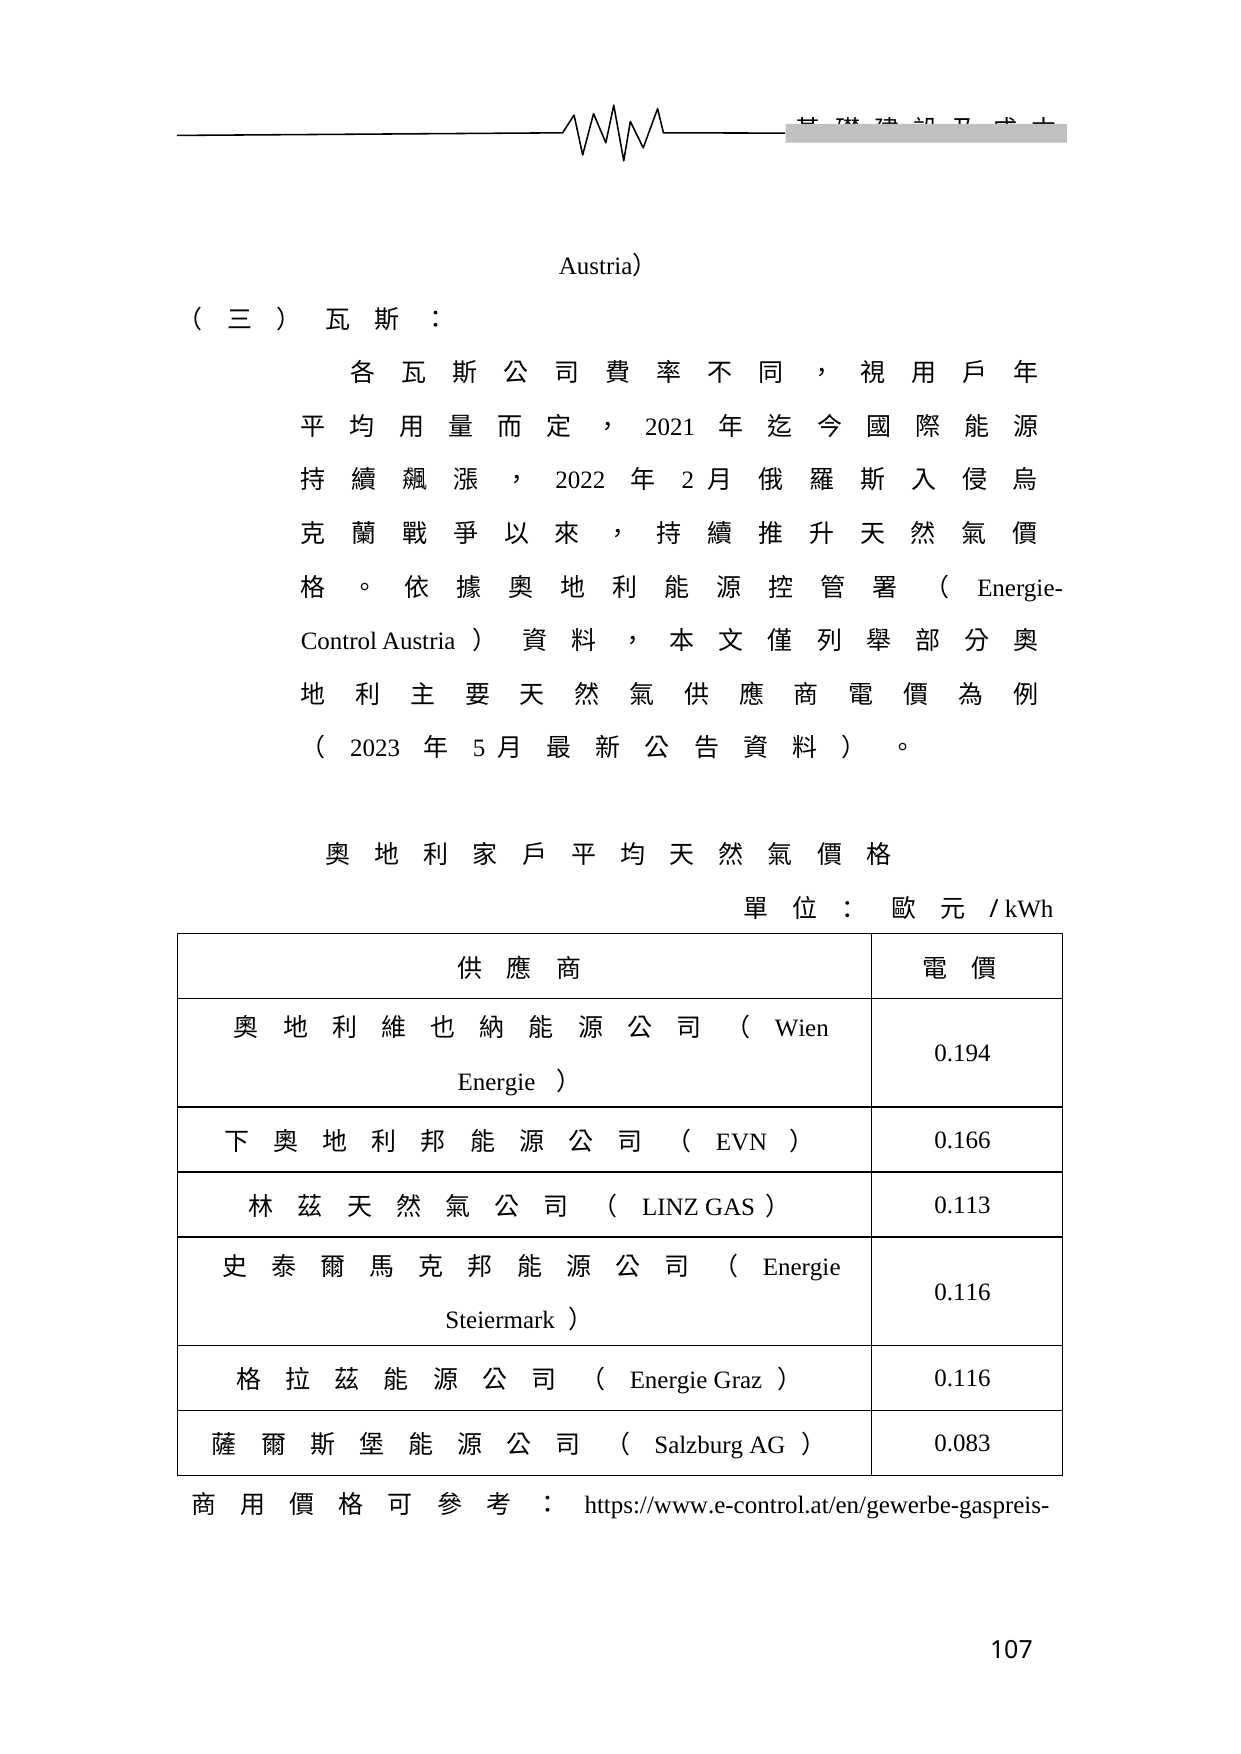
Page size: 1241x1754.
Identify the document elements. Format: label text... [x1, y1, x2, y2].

table_cell 0.194 [872, 999, 1062, 1106]
table_cell 下奧地利邦能源公司（EVN） [178, 1108, 871, 1171]
text 單位：歐元/ kWh [178, 880, 1063, 933]
table_cell 0.166 [872, 1108, 1062, 1171]
table_cell 0.083 [872, 1411, 1062, 1474]
table_header 電價 [872, 934, 1062, 998]
table_cell 史泰爾馬克邦能源公司（Energie Steiermark） [178, 1238, 871, 1344]
table_cell 奧地利維也納能源公司（Wien Energie） [178, 999, 871, 1106]
text 商用價格可參考：https://www.e-control.at/en/gewerbe-gaspreis- [178, 1476, 1063, 1529]
table_cell 薩爾斯堡能源公司（Salzburg AG） [178, 1411, 871, 1474]
table_cell 林茲天然氣公司（LINZ GAS） [178, 1173, 871, 1236]
table_cell 0.113 [872, 1173, 1062, 1236]
table_cell 0.116 [872, 1238, 1062, 1344]
text Austria） [178, 237, 1063, 291]
table_cell 0.116 [872, 1346, 1062, 1409]
text （三）瓦斯： [178, 291, 1063, 344]
text 奧地利家戶平均天然氣價格 [178, 826, 1063, 880]
table_header 供應商 [178, 934, 871, 998]
table_cell 格拉茲能源公司（Energie Graz） [178, 1346, 871, 1409]
text 各瓦斯公司費率不同，視用戶年平均用量而定，2021年迄今國際能源持續飆漲，2022年2月俄羅斯入侵烏克蘭戰爭以來，持續推升天然氣價格。依據奧地利能源控管署（Energie-Control Austria）資料，本文僅列舉部分奧地利主要天然氣供應商電價為例（2023年5月最新公告資料）。 [276, 344, 1063, 773]
